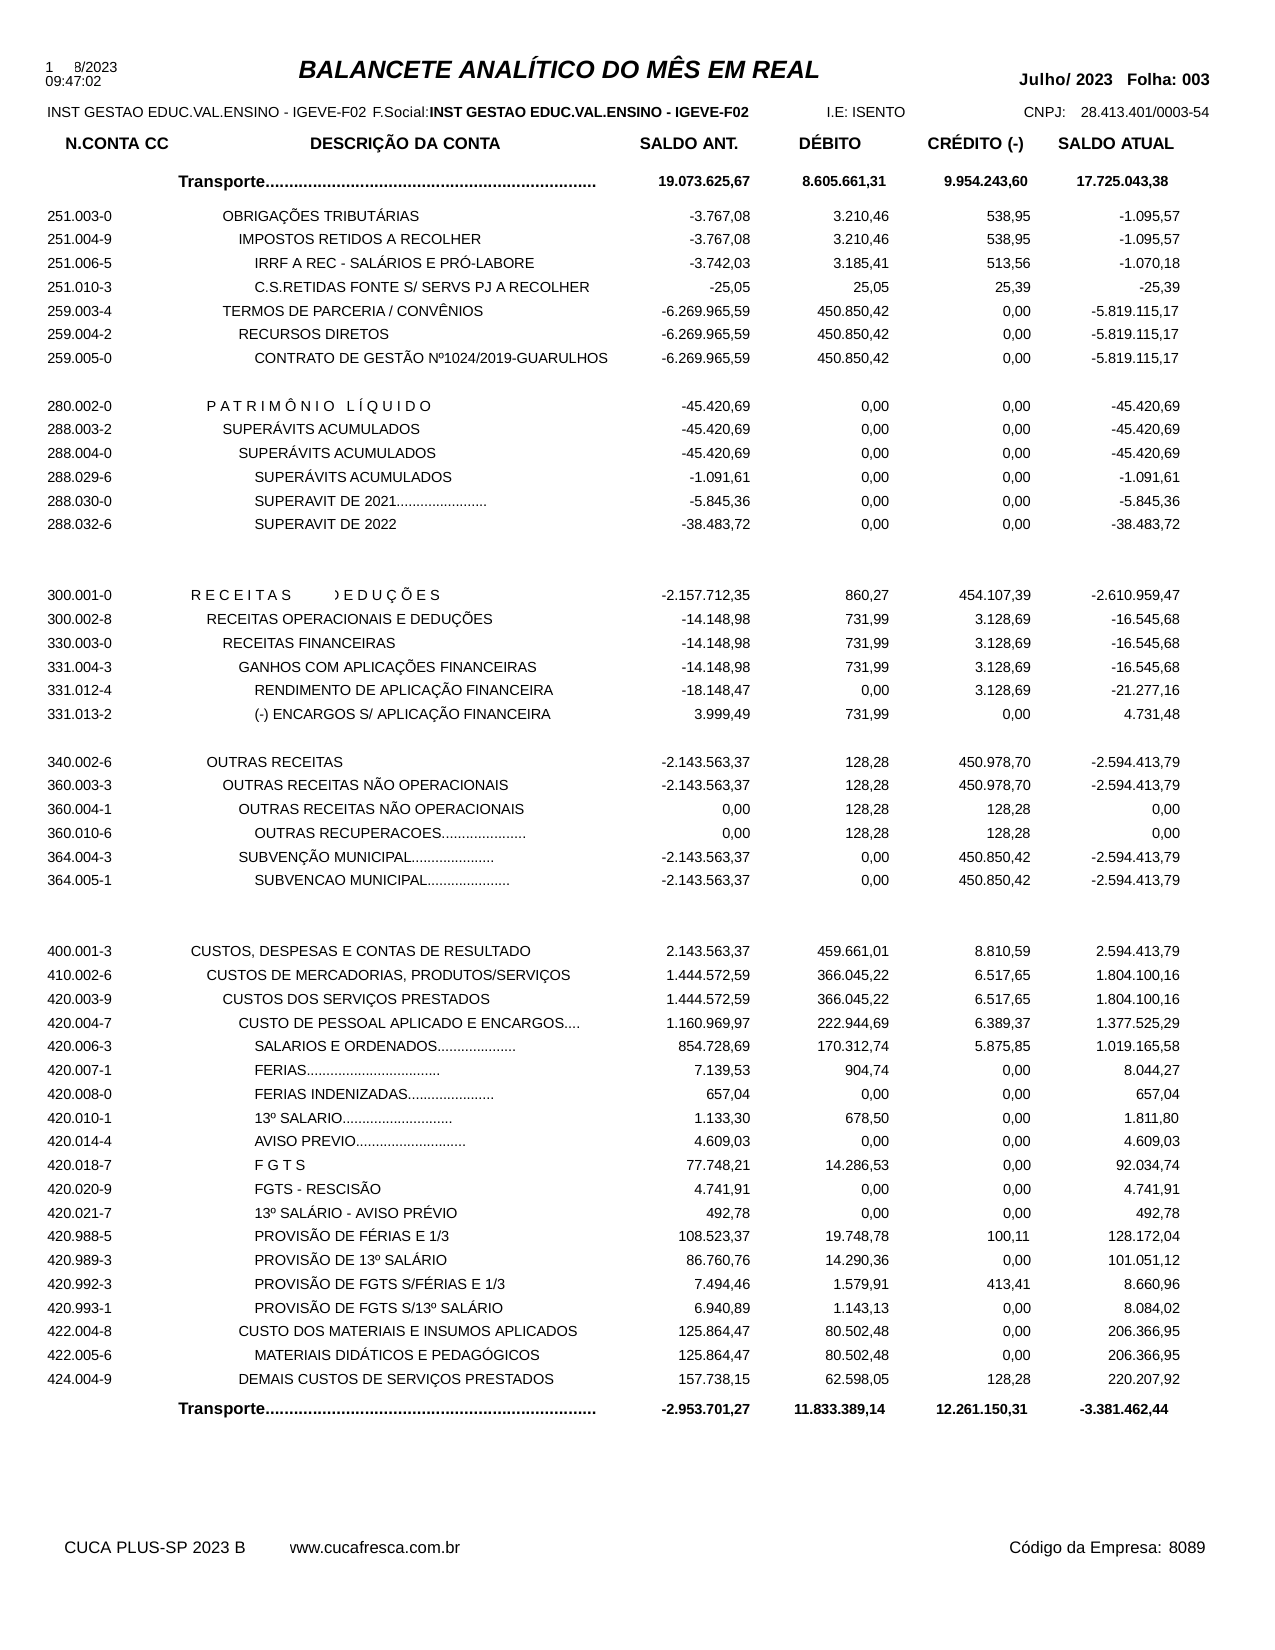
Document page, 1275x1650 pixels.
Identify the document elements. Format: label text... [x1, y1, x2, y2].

text 0,00 [861, 683, 911, 699]
text I.E: ISENTO [826, 105, 927, 121]
text 0,00 [1003, 1205, 1053, 1221]
text 1.804.100,16 [1096, 968, 1202, 984]
text 731,99 [845, 612, 911, 628]
text -45.420,69 [681, 446, 772, 462]
text -16.545,68 [1111, 612, 1202, 628]
text 128,28 [845, 754, 911, 770]
text 251.003-0 [47, 208, 134, 224]
text FGTS - RESCISÃO [254, 1181, 403, 1197]
text 9.954.243,60 [944, 174, 1050, 190]
text RECURSOS DIRETOS [238, 327, 614, 343]
text 450.850,42 [958, 849, 1053, 865]
text 420.992-3 [47, 1276, 134, 1292]
text SALARIOS E ORDENADOS.................... [254, 1039, 604, 1055]
text 538,95 [987, 208, 1053, 224]
text 0,00 [1003, 1158, 1053, 1174]
text P A T R I M Ô N I O L Í Q U I D O [206, 398, 513, 414]
text IMPOSTOS RETIDOS A RECOLHER [238, 232, 614, 248]
text 450.850,42 [817, 351, 911, 367]
text 3.185,41 [833, 256, 911, 272]
text 1.579,91 [833, 1276, 911, 1292]
text 854.728,69 [678, 1039, 772, 1055]
text -2.157.712,35 [661, 588, 773, 604]
text 0,00 [722, 802, 773, 818]
text 19.748,78 [825, 1229, 911, 1245]
text 13º SALARIO............................ [254, 1110, 520, 1126]
text 420.007-1 [47, 1063, 134, 1079]
text 2.594.413,79 [1096, 944, 1202, 960]
text -2.594.413,79 [1091, 778, 1202, 794]
text 0,00 [1003, 327, 1053, 343]
text -1.095,57 [1119, 208, 1202, 224]
text -45.420,69 [681, 422, 772, 438]
text 420.021-7 [47, 1205, 134, 1221]
text 454.107,39 [959, 588, 1053, 604]
text 657,04 [706, 1086, 772, 1102]
text 450.850,42 [817, 327, 911, 343]
text 3.128,69 [975, 659, 1053, 675]
text 459.661,01 [817, 944, 911, 960]
text - [270, 1539, 290, 1558]
text -16.545,68 [1111, 659, 1202, 675]
text 128,28 [987, 1371, 1053, 1387]
text 420.988-5 [47, 1229, 134, 1245]
text 422.005-6 [47, 1348, 134, 1364]
text 360.010-6 [47, 825, 134, 842]
text 100,11 [987, 1229, 1053, 1245]
text 0/08/2023 [75, 59, 139, 76]
text 0,00 [1003, 1300, 1053, 1316]
text 5.875,85 [974, 1039, 1053, 1055]
text 25,05 [853, 279, 911, 296]
text 450.978,70 [959, 754, 1053, 770]
text RENDIMENTO DE APLICAÇÃO FINANCEIRA [254, 683, 579, 699]
text SALDO ANT. [639, 134, 773, 153]
text -14.148,98 [681, 612, 773, 628]
text -45.420,69 [681, 398, 772, 414]
text -2.143.563,37 [661, 778, 773, 794]
text 170.312,74 [817, 1039, 911, 1055]
text 0,00 [722, 825, 772, 842]
text N.CONTA CC [65, 134, 194, 153]
text 62.598,05 [825, 1371, 911, 1387]
text 364.004-3 [47, 849, 134, 865]
text 0,00 [861, 1134, 911, 1150]
text 101.051,12 [1108, 1253, 1202, 1269]
text 251.004-9 [47, 232, 134, 248]
text 7.139,53 [694, 1063, 772, 1079]
text BALANCETE ANALÍTICO DO MÊS EM REAL [298, 57, 844, 84]
text 251.010-3 [47, 279, 134, 296]
text INST GESTAO EDUC.VAL.ENSINO - IGEVE-F02 F.Social:INST GESTAO EDUC.VAL.ENSINO - IGEVE-F02 [47, 105, 778, 121]
text 9:47:02 [53, 76, 139, 89]
text R E C E I T A S [191, 588, 313, 604]
text SUPERÁVITS ACUMULADOS [238, 446, 513, 462]
text 4.741,91 [1124, 1181, 1202, 1197]
text -2.143.563,37 [661, 873, 773, 889]
text 6.940,89 [694, 1300, 772, 1316]
text GANHOS COM APLICAÇÕES FINANCEIRAS [238, 659, 579, 675]
text 8.084,02 [1124, 1300, 1202, 1316]
text 108.523,37 [678, 1229, 772, 1245]
text 420.993-1 [47, 1300, 134, 1316]
text CUSTO DE PESSOAL APLICADO E ENCARGOS.... [238, 1015, 604, 1031]
text -5.845,36 [1119, 493, 1202, 509]
text 0,00 [1002, 1134, 1052, 1150]
text CUSTOS DOS SERVIÇOS PRESTADOS [222, 991, 604, 1007]
text -16.545,68 [1111, 635, 1202, 652]
text 360.004-1 [47, 802, 134, 818]
text -3.767,08 [689, 208, 772, 224]
text 420.020-9 [47, 1181, 134, 1197]
text DEMAIS CUSTOS DE SERVIÇOS PRESTADOS [238, 1371, 603, 1387]
text 259.005-0 [47, 351, 134, 367]
text 6.517,65 [974, 968, 1053, 984]
text Código da Empresa: 8089 [1009, 1539, 1230, 1558]
text 4.609,03 [1124, 1134, 1202, 1150]
text 360.003-3 [47, 778, 134, 794]
text -38.483,72 [681, 517, 772, 533]
text 128,28 [845, 802, 911, 818]
text 0,00 [1002, 1348, 1052, 1364]
text 4.741,91 [694, 1181, 772, 1197]
text 206.366,95 [1108, 1324, 1202, 1340]
text 331.013-2 [47, 707, 134, 723]
text -14.148,98 [681, 659, 773, 675]
text -5.845,36 [689, 493, 772, 509]
text Transporte...................................................................... [178, 1400, 622, 1418]
text 0,00 [1002, 446, 1053, 462]
text -2.594.413,79 [1091, 849, 1202, 865]
text 0,00 [861, 849, 911, 865]
text OUTRAS RECEITAS NÃO OPERACIONAIS [238, 802, 550, 818]
text 157.738,15 [678, 1371, 772, 1387]
text SUPERAVIT DE 2022 [254, 517, 513, 533]
text 3.128,69 [975, 635, 1053, 652]
text 331.012-4 [47, 683, 134, 699]
text -1.091,61 [689, 469, 772, 486]
text -2.953.701,27 [661, 1401, 773, 1417]
text 3.210,46 [833, 232, 911, 248]
text 0,00 [1003, 1253, 1053, 1269]
text 0,00 [1003, 351, 1053, 367]
text SUPERÁVITS ACUMULADOS [254, 469, 513, 486]
text 0,00 [1002, 493, 1053, 509]
text -1.070,18 [1119, 256, 1202, 272]
text -2.143.563,37 [661, 754, 773, 770]
text 80.502,48 [825, 1348, 911, 1364]
text 0,00 [1002, 517, 1053, 533]
text 6.517,65 [974, 991, 1053, 1007]
text -45.420,69 [1111, 422, 1202, 438]
text SUPERAVIT DE 2021....................... [254, 493, 513, 509]
text SUBVENCAO MUNICIPAL..................... [254, 873, 550, 889]
text -2.610.959,47 [1091, 588, 1202, 604]
text 1.160.969,97 [666, 1015, 772, 1031]
text 206.366,95 [1108, 1348, 1202, 1364]
text 11.833.389,14 [794, 1401, 908, 1417]
text 125.864,47 [678, 1324, 772, 1340]
text CONTRATO DE GESTÃO Nº1024/2019-GUARULHOS [254, 351, 634, 367]
text PROVISÃO DE 13º SALÁRIO [254, 1253, 471, 1269]
text 450.850,42 [958, 873, 1053, 889]
text 400.001-3 [47, 944, 134, 960]
text SUBVENÇÃO MUNICIPAL..................... [238, 849, 550, 865]
text CUSTOS, DESPESAS E CONTAS DE RESULTADO [191, 944, 604, 960]
text -6.269.965,59 [661, 351, 773, 367]
text www.cucafresca.com.br [290, 1539, 486, 1558]
text 424.004-9 [47, 1371, 134, 1387]
text 128.172,04 [1108, 1229, 1202, 1245]
text -25,39 [1139, 279, 1202, 296]
text OUTRAS RECEITAS NÃO OPERACIONAIS [222, 778, 550, 794]
text 86.760,76 [686, 1253, 772, 1269]
text SUPERÁVITS ACUMULADOS [222, 422, 513, 438]
text 410.002-6 [47, 968, 134, 984]
text 8.044,27 [1124, 1063, 1202, 1079]
text -5.819.115,17 [1091, 351, 1202, 367]
text 0,00 [861, 446, 911, 462]
text 222.944,69 [817, 1015, 911, 1031]
text 7.494,46 [694, 1276, 772, 1292]
text 0,00 [861, 1181, 911, 1197]
text -6.269.965,59 [661, 327, 773, 343]
text 420.003-9 [47, 991, 134, 1007]
text -2.594.413,79 [1091, 754, 1202, 770]
text RECEITAS FINANCEIRAS [222, 635, 518, 652]
text 14.290,36 [825, 1253, 911, 1269]
text 860,27 [845, 588, 911, 604]
text FERIAS.................................. [254, 1063, 604, 1079]
text 12.261.150,31 [936, 1401, 1050, 1417]
text 92.034,74 [1116, 1158, 1202, 1174]
text D E D U Ç Õ E S [335, 588, 461, 604]
text E [313, 588, 335, 604]
text 2.143.563,37 [666, 944, 772, 960]
text 8.605.661,31 [802, 174, 908, 190]
text PROVISÃO DE FGTS S/13º SALÁRIO [254, 1300, 603, 1316]
text 0,00 [861, 873, 911, 889]
text -1.091,61 [1119, 469, 1202, 486]
text 128,28 [986, 825, 1053, 842]
text -45.420,69 [1111, 398, 1202, 414]
text CNPJ: 28.413.401/0003-54 [1023, 105, 1234, 121]
text 420.018-7 [47, 1158, 134, 1174]
text 14.286,53 [825, 1158, 911, 1174]
text 0,00 [1002, 1086, 1052, 1102]
text 288.003-2 [47, 422, 134, 438]
text CUSTOS DE MERCADORIAS, PRODUTOS/SERVIÇOS [206, 968, 604, 984]
text 1.804.100,16 [1096, 991, 1202, 1007]
text 128,28 [845, 825, 911, 842]
text 330.003-0 [47, 635, 134, 652]
text 259.004-2 [47, 327, 134, 343]
text 259.003-4 [47, 303, 134, 319]
text 19.073.625,67 [658, 173, 773, 190]
text 413,41 [987, 1276, 1053, 1292]
text CRÉDITO (-) SALDO ATUAL [927, 134, 1234, 153]
text TERMOS DE PARCERIA / CONVÊNIOS [222, 303, 614, 319]
text 125.864,47 [678, 1348, 772, 1364]
text 80.502,48 [825, 1324, 911, 1340]
text 77.748,21 [686, 1158, 772, 1174]
text 0,00 [861, 1086, 911, 1102]
text 0,00 [861, 398, 911, 414]
text 1.444.572,59 [666, 991, 772, 1007]
text 288.004-0 [47, 446, 134, 462]
text OBRIGAÇÕES TRIBUTÁRIAS [222, 208, 444, 224]
text 3.128,69 [975, 612, 1053, 628]
text 0,00 [1002, 398, 1053, 414]
text CUCA PLUS-SP 2023 B [64, 1539, 270, 1558]
text Julho/ 2023 Folha: 003 [1019, 71, 1234, 89]
text 420.010-1 [47, 1110, 134, 1126]
text 8.660,96 [1124, 1276, 1202, 1292]
text 731,99 [845, 707, 911, 723]
text 0,00 [1152, 802, 1202, 818]
text 0,00 [861, 469, 911, 486]
text 364.005-1 [47, 873, 134, 889]
text 1.811,80 [1124, 1110, 1202, 1126]
text 0,00 [1003, 303, 1053, 319]
text 1 [45, 59, 75, 76]
text 4.609,03 [694, 1134, 772, 1150]
text F G T S [254, 1158, 327, 1174]
text 731,99 [845, 659, 911, 675]
text 0,00 [1002, 707, 1053, 723]
text 288.029-6 [47, 469, 134, 486]
text 0 [45, 76, 53, 89]
text -6.269.965,59 [661, 303, 773, 319]
text 0,00 [861, 1205, 911, 1221]
text 420.008-0 [47, 1086, 134, 1102]
text 4.731,48 [1124, 707, 1202, 723]
text 420.006-3 [47, 1039, 134, 1055]
text 13º SALÁRIO - AVISO PRÉVIO [254, 1205, 483, 1221]
text 1.143,13 [833, 1300, 911, 1316]
text 904,74 [845, 1063, 911, 1079]
text AVISO PREVIO............................ [254, 1134, 494, 1150]
text -18.148,47 [681, 683, 773, 699]
text 6.389,37 [974, 1015, 1053, 1031]
text 0,00 [861, 517, 911, 533]
text C.S.RETIDAS FONTE S/ SERVS PJ A RECOLHER [254, 279, 614, 296]
text -2.594.413,79 [1091, 873, 1202, 889]
text -2.143.563,37 [661, 849, 773, 865]
text (-) ENCARGOS S/ APLICAÇÃO FINANCEIRA [254, 707, 579, 723]
text IRRF A REC - SALÁRIOS E PRÓ-LABORE [254, 256, 614, 272]
text PROVISÃO DE FÉRIAS E 1/3 [254, 1229, 473, 1245]
text 251.006-5 [47, 256, 134, 272]
text 331.004-3 [47, 659, 134, 675]
text 450.850,42 [817, 303, 911, 319]
text 3.210,46 [833, 208, 911, 224]
text 0,00 [1002, 422, 1053, 438]
text DESCRIÇÃO DA CONTA [310, 134, 526, 153]
text 538,95 [987, 232, 1053, 248]
text 0,00 [861, 493, 911, 509]
text 492,78 [1136, 1205, 1202, 1221]
text 1.444.572,59 [666, 968, 772, 984]
text 280.002-0 [47, 398, 134, 414]
text 492,78 [706, 1205, 772, 1221]
text 513,56 [987, 256, 1053, 272]
text 0,00 [1002, 1110, 1052, 1126]
text DÉBITO [799, 134, 887, 153]
text 366.045,22 [817, 991, 911, 1007]
text 1.019.165,58 [1096, 1039, 1202, 1055]
text Transporte...................................................................... [178, 172, 622, 191]
text 25,39 [995, 279, 1053, 296]
text 422.004-8 [47, 1324, 134, 1340]
text 420.014-4 [47, 1134, 134, 1150]
text RECEITAS OPERACIONAIS E DEDUÇÕES [206, 612, 518, 628]
text 420.989-3 [47, 1253, 134, 1269]
text 8.810,59 [974, 944, 1053, 960]
text -5.819.115,17 [1091, 303, 1202, 319]
text 300.002-8 [47, 612, 134, 628]
text FERIAS INDENIZADAS...................... [254, 1086, 520, 1102]
text 420.004-7 [47, 1015, 134, 1031]
text 678,50 [845, 1110, 911, 1126]
text 1.133,30 [694, 1110, 772, 1126]
text -25,05 [709, 279, 772, 296]
text -45.420,69 [1111, 446, 1202, 462]
text 0,00 [1003, 1324, 1053, 1340]
text -3.767,08 [689, 232, 772, 248]
text 0,00 [861, 422, 911, 438]
text MATERIAIS DIDÁTICOS E PEDAGÓGICOS [254, 1348, 603, 1364]
text 1.377.525,29 [1096, 1015, 1202, 1031]
text OUTRAS RECUPERACOES..................... [254, 825, 550, 842]
text 3.999,49 [694, 707, 773, 723]
text -21.277,16 [1111, 683, 1202, 699]
text 220.207,92 [1108, 1371, 1202, 1387]
text PROVISÃO DE FGTS S/FÉRIAS E 1/3 [254, 1276, 603, 1292]
text 450.978,70 [959, 778, 1053, 794]
text 0,00 [1152, 825, 1202, 842]
text 3.128,69 [975, 683, 1053, 699]
text 128,28 [845, 778, 911, 794]
text 288.032-6 [47, 517, 134, 533]
text 0,00 [1003, 1181, 1053, 1197]
text 300.001-0 [47, 588, 134, 604]
text -5.819.115,17 [1091, 327, 1202, 343]
text CUSTO DOS MATERIAIS E INSUMOS APLICADOS [238, 1324, 603, 1340]
text -3.381.462,44 [1079, 1401, 1191, 1417]
text -14.148,98 [681, 635, 773, 652]
text -38.483,72 [1111, 517, 1202, 533]
text -3.742,03 [689, 256, 772, 272]
text 340.002-6 [47, 754, 134, 770]
text 657,04 [1136, 1086, 1202, 1102]
text -1.095,57 [1119, 232, 1202, 248]
text 128,28 [987, 802, 1053, 818]
text 0,00 [1002, 1063, 1053, 1079]
text 366.045,22 [817, 968, 911, 984]
text 731,99 [845, 635, 911, 652]
text 0,00 [1002, 469, 1053, 486]
text 17.725.043,38 [1076, 174, 1191, 190]
text OUTRAS RECEITAS [206, 754, 366, 770]
text 288.030-0 [47, 493, 134, 509]
